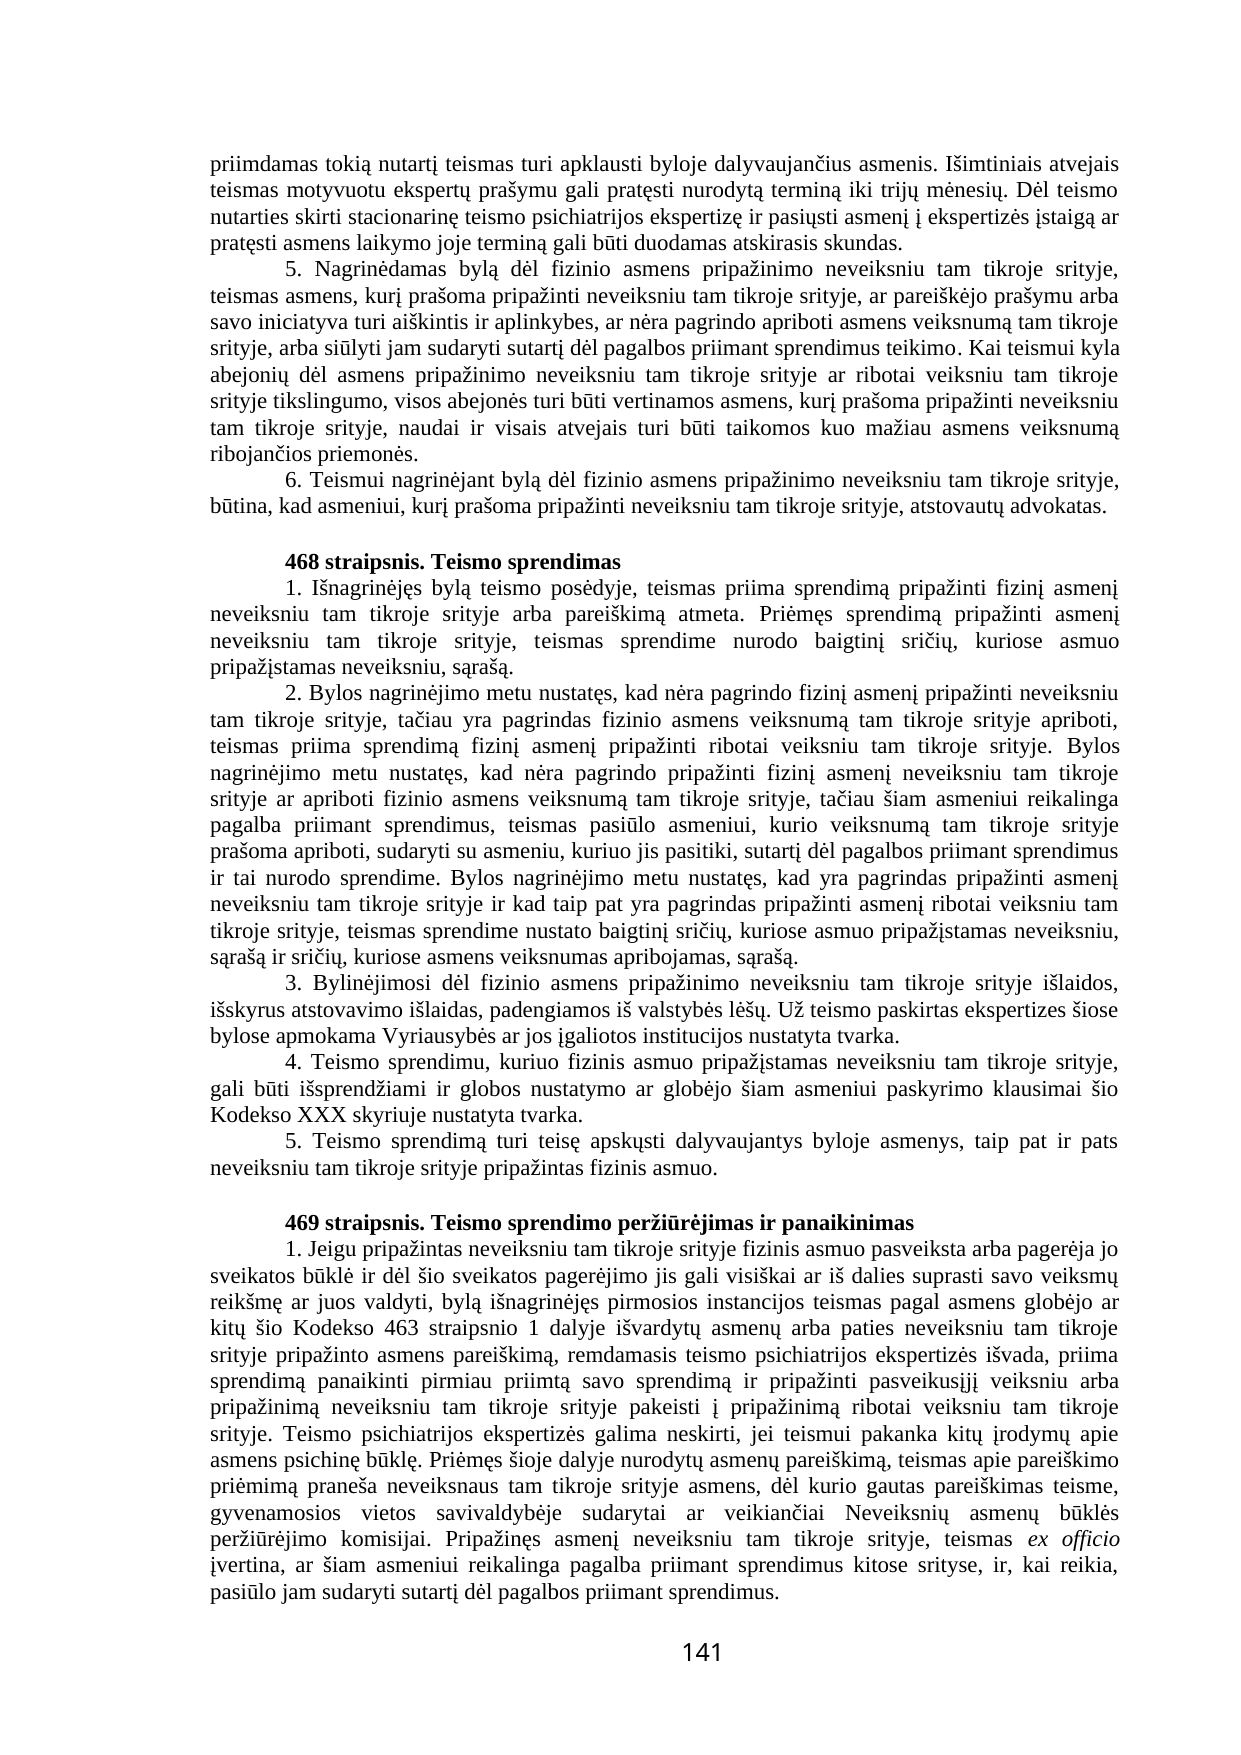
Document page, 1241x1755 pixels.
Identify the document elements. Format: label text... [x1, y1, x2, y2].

text 3. Bylinėjimosi dėl fizinio asmens pripažinimo neveiksniu tam tikroje srityje išlaidos, išskyrus atstovavimo išlaidas, padengiamos iš valstybės lėšų. Už teismo paskirtas ekspertizes šiose bylose apmokama Vyriausybės ar jos įgaliotos institucijos nustatyta tvarka. [210, 969, 1120, 1048]
text 5. Teismo sprendimą turi teisę apskųsti dalyvaujantys byloje asmenys, taip pat ir pats neveiksniu tam tikroje srityje pripažintas fizinis asmuo. [210, 1127, 1120, 1180]
text 1. Jeigu pripažintas neveiksniu tam tikroje srityje fizinis asmuo pasveiksta arba pagerėja jo sveikatos būklė ir dėl šio sveikatos pagerėjimo jis gali visiškai ar iš dalies suprasti savo veiksmų reikšmę ar juos valdyti, bylą išnagrinėjęs pirmosios instancijos teismas pagal asmens globėjo ar kitų šio Kodekso 463 straipsnio 1 dalyje išvardytų asmenų arba paties neveiksniu tam tikroje srityje pripažinto asmens pareiškimą, remdamasis teismo psichiatrijos ekspertizės išvada, priima sprendimą panaikinti pirmiau priimtą savo sprendimą ir pripažinti pasveikusįjį veiksniu arba pripažinimą neveiksniu tam tikroje srityje pakeisti į pripažinimą ribotai veiksniu tam tikroje srityje. Teismo psichiatrijos ekspertizės galima neskirti, jei teismui pakanka kitų įrodymų apie asmens psichinę būklę. Priėmęs šioje dalyje nurodytų asmenų pareiškimą, teismas apie pareiškimo priėmimą praneša neveiksnaus tam tikroje srityje asmens, dėl kurio gautas pareiškimas teisme, gyvenamosios vietos savivaldybėje sudarytai ar veikiančiai Neveiksnių asmenų būklės peržiūrėjimo komisijai. Pripažinęs asmenį neveiksniu tam tikroje srityje, teismas ex officio įvertina, ar šiam asmeniui reikalinga pagalba priimant sprendimus kitose srityse, ir, kai reikia, pasiūlo jam sudaryti sutartį dėl pagalbos priimant sprendimus. [210, 1235, 1120, 1604]
text 4. Teismo sprendimu, kuriuo fizinis asmuo pripažįstamas neveiksniu tam tikroje srityje, gali būti išsprendžiami ir globos nustatymo ar globėjo šiam asmeniui paskyrimo klausimai šio Kodekso XXX skyriuje nustatyta tvarka. [210, 1048, 1120, 1127]
text 468 straipsnis. Teismo sprendimas [210, 548, 1120, 574]
text priimdamas tokią nutartį teismas turi apklausti byloje dalyvaujančius asmenis. Išimtiniais atvejais teismas motyvuotu ekspertų prašymu gali pratęsti nurodytą terminą iki trijų mėnesių. Dėl teismo nutarties skirti stacionarinę teismo psichiatrijos ekspertizę ir pasiųsti asmenį į ekspertizės įstaigą ar pratęsti asmens laikymo joje terminą gali būti duodamas atskirasis skundas. [210, 150, 1120, 255]
text 469 straipsnis. Teismo sprendimo peržiūrėjimas ir panaikinimas [210, 1209, 1120, 1235]
text 5. Nagrinėdamas bylą dėl fizinio asmens pripažinimo neveiksniu tam tikroje srityje, teismas asmens, kurį prašoma pripažinti neveiksniu tam tikroje srityje, ar pareiškėjo prašymu arba savo iniciatyva turi aiškintis ir aplinkybes, ar nėra pagrindo apriboti asmens veiksnumą tam tikroje srityje, arba siūlyti jam sudaryti sutartį dėl pagalbos priimant sprendimus teikimo. Kai teismui kyla abejonių dėl asmens pripažinimo neveiksniu tam tikroje srityje ar ribotai veiksniu tam tikroje srityje tikslingumo, visos abejonės turi būti vertinamos asmens, kurį prašoma pripažinti neveiksniu tam tikroje srityje, naudai ir visais atvejais turi būti taikomos kuo mažiau asmens veiksnumą ribojančios priemonės. [210, 255, 1120, 466]
text 2. Bylos nagrinėjimo metu nustatęs, kad nėra pagrindo fizinį asmenį pripažinti neveiksniu tam tikroje srityje, tačiau yra pagrindas fizinio asmens veiksnumą tam tikroje srityje apriboti, teismas priima sprendimą fizinį asmenį pripažinti ribotai veiksniu tam tikroje srityje. Bylos nagrinėjimo metu nustatęs, kad nėra pagrindo pripažinti fizinį asmenį neveiksniu tam tikroje srityje ar apriboti fizinio asmens veiksnumą tam tikroje srityje, tačiau šiam asmeniui reikalinga pagalba priimant sprendimus, teismas pasiūlo asmeniui, kurio veiksnumą tam tikroje srityje prašoma apriboti, sudaryti su asmeniu, kuriuo jis pasitiki, sutartį dėl pagalbos priimant sprendimus ir tai nurodo sprendime. Bylos nagrinėjimo metu nustatęs, kad yra pagrindas pripažinti asmenį neveiksniu tam tikroje srityje ir kad taip pat yra pagrindas pripažinti asmenį ribotai veiksniu tam tikroje srityje, teismas sprendime nustato baigtinį sričių, kuriose asmuo pripažįstamas neveiksniu, sąrašą ir sričių, kuriose asmens veiksnumas apribojamas, sąrašą. [210, 679, 1120, 969]
text 6. Teismui nagrinėjant bylą dėl fizinio asmens pripažinimo neveiksniu tam tikroje srityje, būtina, kad asmeniui, kurį prašoma pripažinti neveiksniu tam tikroje srityje, atstovautų advokatas. [210, 466, 1120, 519]
text 1. Išnagrinėjęs bylą teismo posėdyje, teismas priima sprendimą pripažinti fizinį asmenį neveiksniu tam tikroje srityje arba pareiškimą atmeta. Priėmęs sprendimą pripažinti asmenį neveiksniu tam tikroje srityje, teismas sprendime nurodo baigtinį sričių, kuriose asmuo pripažįstamas neveiksniu, sąrašą. [210, 574, 1120, 679]
